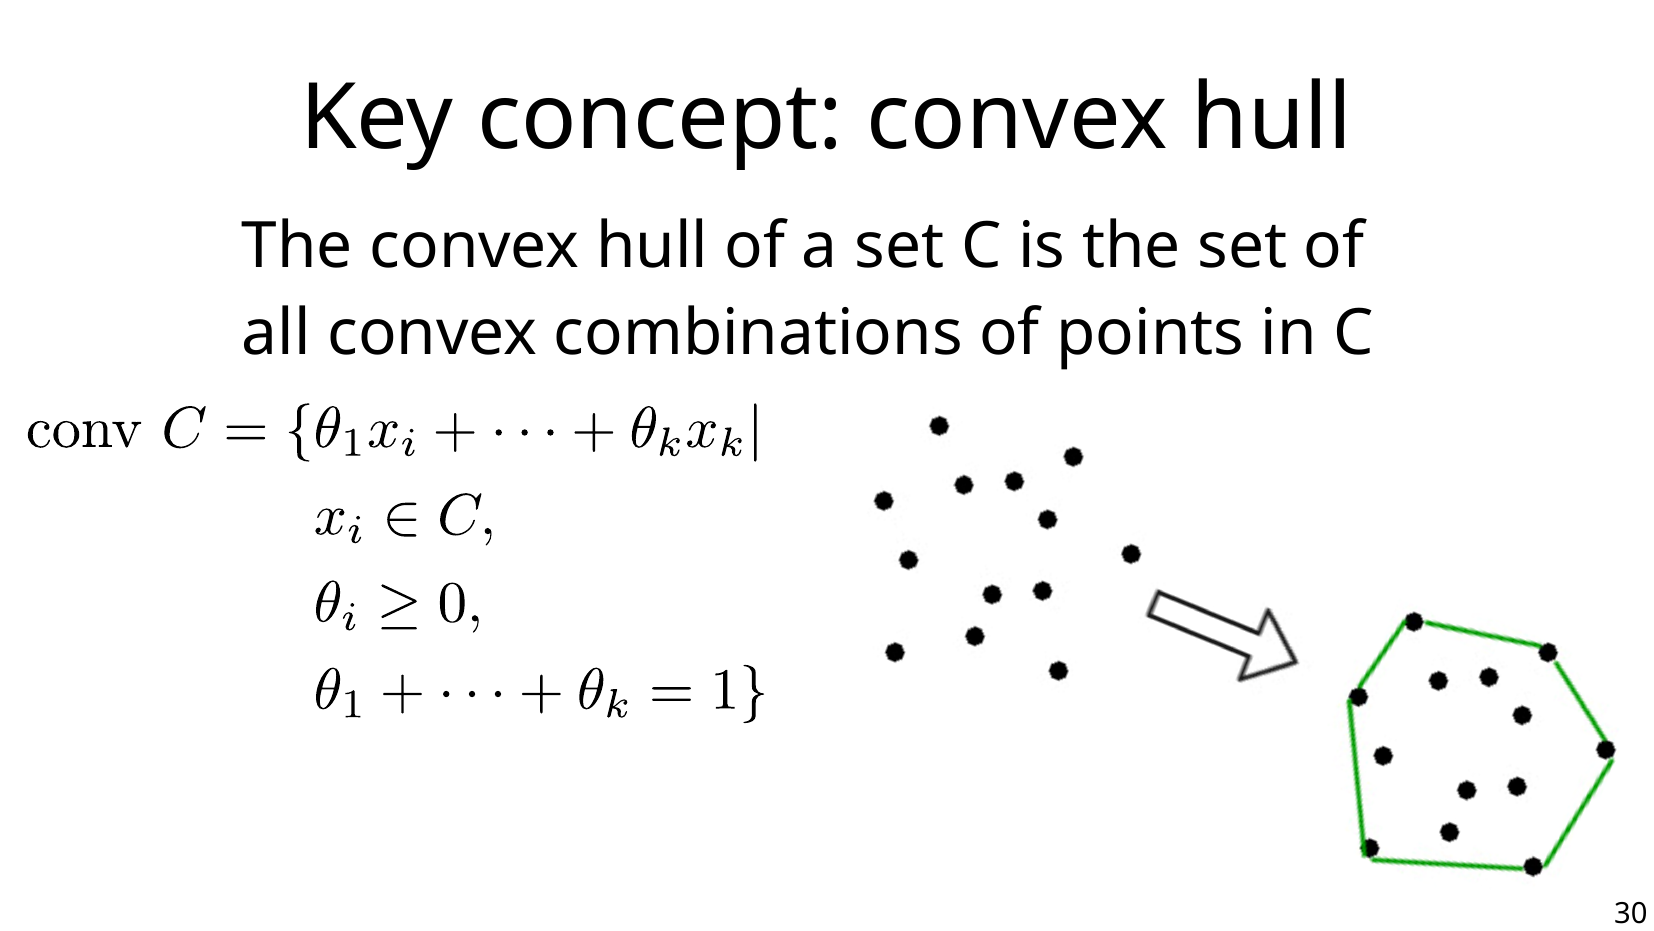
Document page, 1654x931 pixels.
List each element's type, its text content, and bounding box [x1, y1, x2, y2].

picture [816, 381, 1648, 931]
title Key concept: convex hull [82, 1, 1571, 226]
list The convex hull of a set C is the set of all convex combinations of points in C [241, 198, 1448, 374]
text_box [25, 403, 769, 724]
